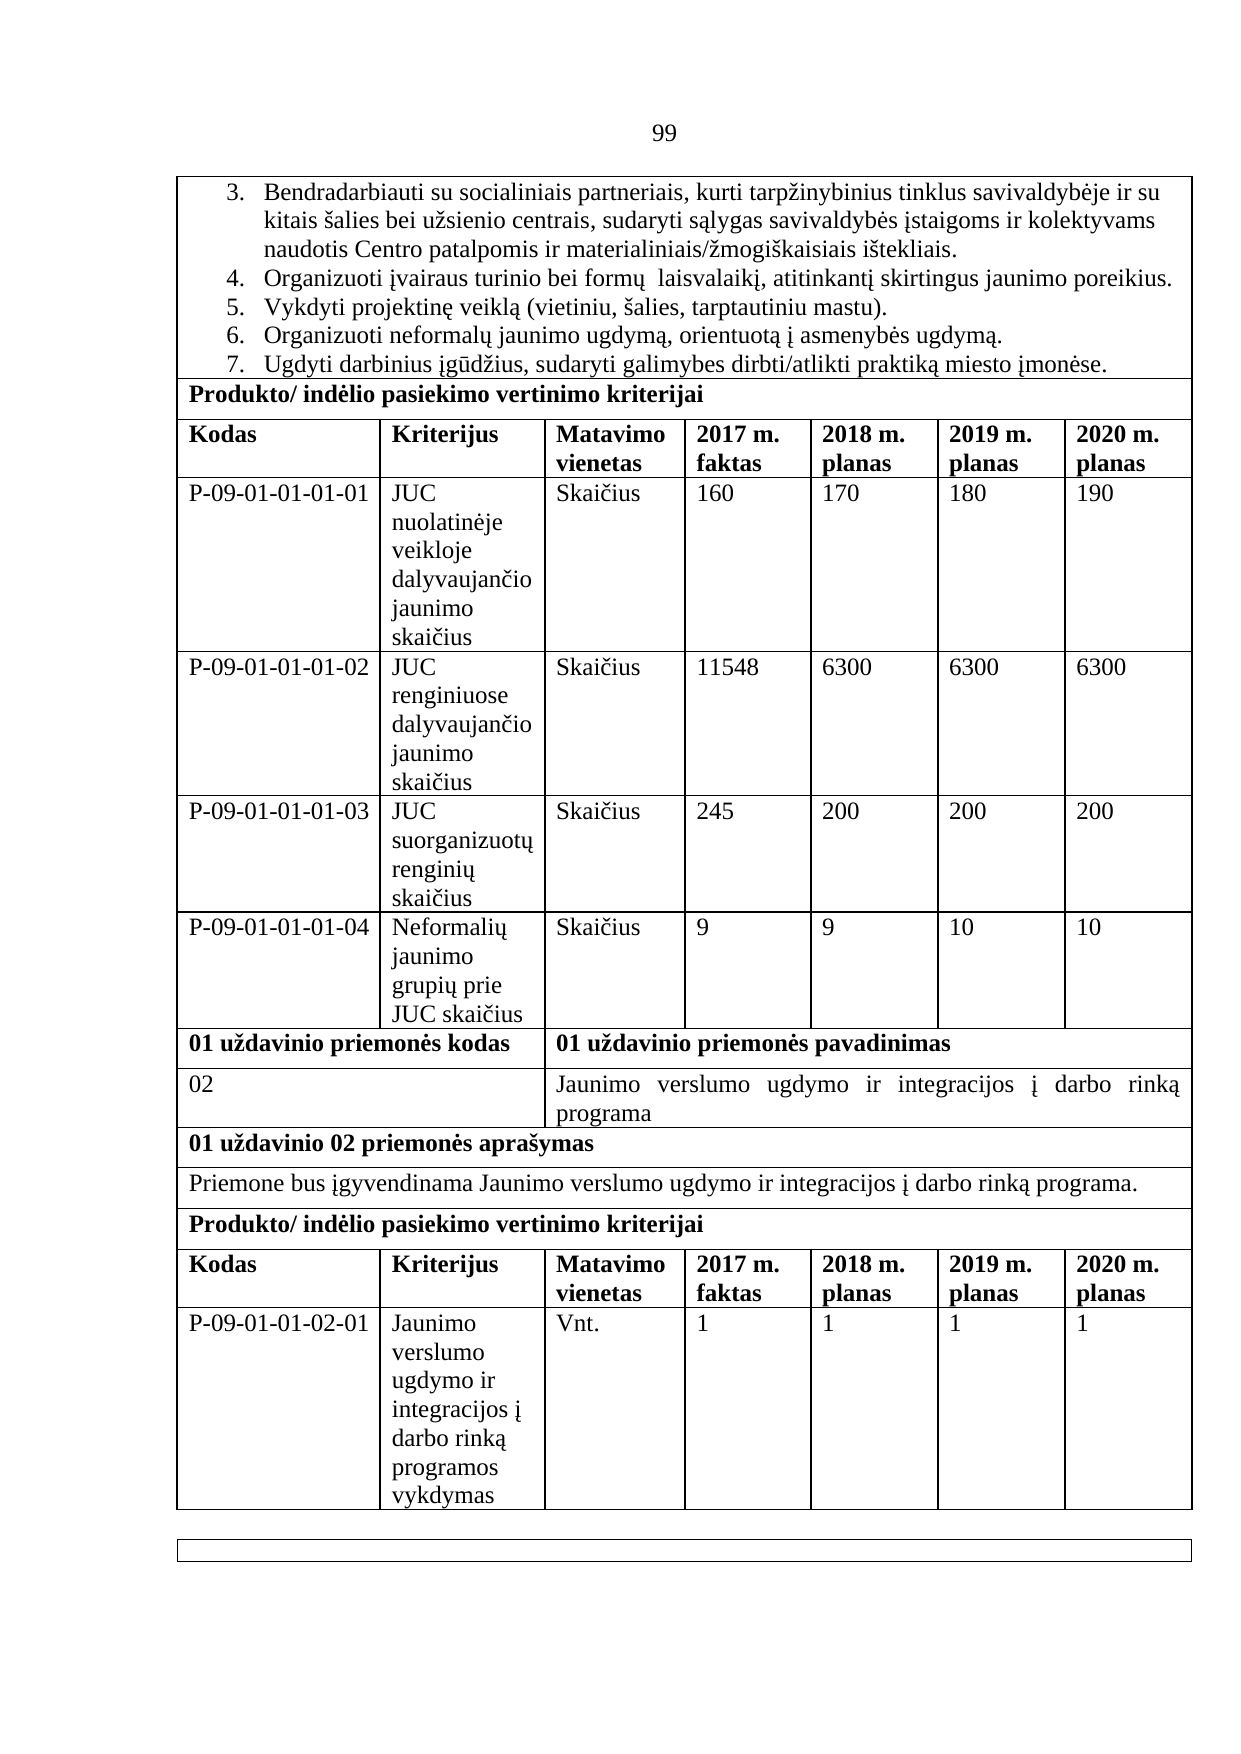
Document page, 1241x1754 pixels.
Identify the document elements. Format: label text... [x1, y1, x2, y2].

table_cell 6300 [812, 652, 937, 795]
table_cell Produkto/ indėlio pasiekimo vertinimo kriterijai [178, 1209, 1191, 1248]
table_cell 2017 m. faktas [686, 420, 810, 477]
table_cell 2020 m. planas [1066, 420, 1191, 477]
table_cell Jaunimo verslumo ugdymo ir integracijos į darbo rinką programa [546, 1069, 1191, 1127]
table_cell P-09-01-01-01-03 [178, 796, 379, 911]
table_cell 01 uždavinio 02 priemonės aprašymas [178, 1128, 1191, 1167]
table_cell 01 uždavinio priemonės pavadinimas [546, 1029, 1191, 1068]
table_cell Skaičius [546, 796, 684, 911]
table_cell Jaunimo verslumo ugdymo ir integracijos į darbo rinką programos vykdymas [381, 1308, 544, 1509]
table_cell 9 [812, 913, 937, 1027]
table_cell 160 [686, 478, 810, 651]
table_cell 2019 m. planas [939, 420, 1064, 477]
table_cell P-09-01-01-01-02 [178, 652, 379, 795]
table_cell 180 [939, 478, 1064, 651]
table_cell Matavimo vienetas [546, 420, 684, 477]
table_cell 2019 m. planas [939, 1250, 1064, 1307]
table_cell Skaičius [546, 913, 684, 1027]
table_cell 02 [178, 1069, 544, 1127]
table_cell 200 [1066, 796, 1191, 911]
table_cell 10 [939, 913, 1064, 1027]
table_cell P-09-01-01-01-04 [178, 913, 379, 1027]
table_cell Kodas [178, 420, 379, 477]
table_cell 2018 m. planas [812, 420, 937, 477]
table_cell 200 [939, 796, 1064, 911]
table_cell Produkto/ indėlio pasiekimo vertinimo kriterijai [178, 379, 1191, 418]
table_cell 10 [1066, 913, 1191, 1027]
table_cell JUC nuolatinėje veikloje dalyvaujančio jaunimo skaičius [381, 478, 544, 651]
table_cell 1 [939, 1308, 1064, 1509]
table_cell Neformalių jaunimo grupių prie JUC skaičius [381, 913, 544, 1027]
table_cell 2020 m. planas [1066, 1250, 1191, 1307]
table_cell 01 uždavinio priemonės kodas [178, 1029, 544, 1068]
table_cell 11548 [686, 652, 810, 795]
table_cell Kodas [178, 1250, 379, 1307]
table_cell Skaičius [546, 478, 684, 651]
table_cell 6300 [1066, 652, 1191, 795]
table_cell 1 [812, 1308, 937, 1509]
table_cell JUC renginiuose dalyvaujančio jaunimo skaičius [381, 652, 544, 795]
table_cell Kriterijus [381, 1250, 544, 1307]
table_cell 9 [686, 913, 810, 1027]
table_cell 1 [686, 1308, 810, 1509]
table_cell 2017 m. faktas [686, 1250, 810, 1307]
table_header [178, 1540, 1191, 1561]
table_cell 245 [686, 796, 810, 911]
table_cell Matavimo vienetas [546, 1250, 684, 1307]
table_cell 1 [1066, 1308, 1191, 1509]
table_cell 200 [812, 796, 937, 911]
table_cell 3. Bendradarbiauti su socialiniais partneriais, kurti tarpžinybinius tinklus savivaldybėje ir su kitais šalies bei užsienio centrais, sudaryti sąlygas savivaldybės įstaigoms ir kolektyvams naudotis Centro patalpomis ir materialiniais/žmogiškaisiais ištekliais. 4. Organizuoti įvairaus turinio bei formų laisvalaikį, atitinkantį skirtingus jaunimo poreikius. 5. Vykdyti projektinę veiklą (vietiniu, šalies, tarptautiniu mastu). 6. Organizuoti neformalų jaunimo ugdymą, orientuotą į asmenybės ugdymą. 7. Ugdyti darbinius įgūdžius, sudaryti galimybes dirbti/atlikti praktiką miesto įmonėse. [178, 177, 1191, 378]
table_cell 2018 m. planas [812, 1250, 937, 1307]
table_cell P-09-01-01-02-01 [178, 1308, 379, 1509]
table_cell 6300 [939, 652, 1064, 795]
table_cell 170 [812, 478, 937, 651]
table_cell 190 [1066, 478, 1191, 651]
table_cell JUC suorganizuotų renginių skaičius [381, 796, 544, 911]
table_cell Skaičius [546, 652, 684, 795]
table_cell Kriterijus [381, 420, 544, 477]
table_cell Vnt. [546, 1308, 684, 1509]
table_cell Priemone bus įgyvendinama Jaunimo verslumo ugdymo ir integracijos į darbo rinką programa. [178, 1168, 1191, 1208]
table_cell P-09-01-01-01-01 [178, 478, 379, 651]
